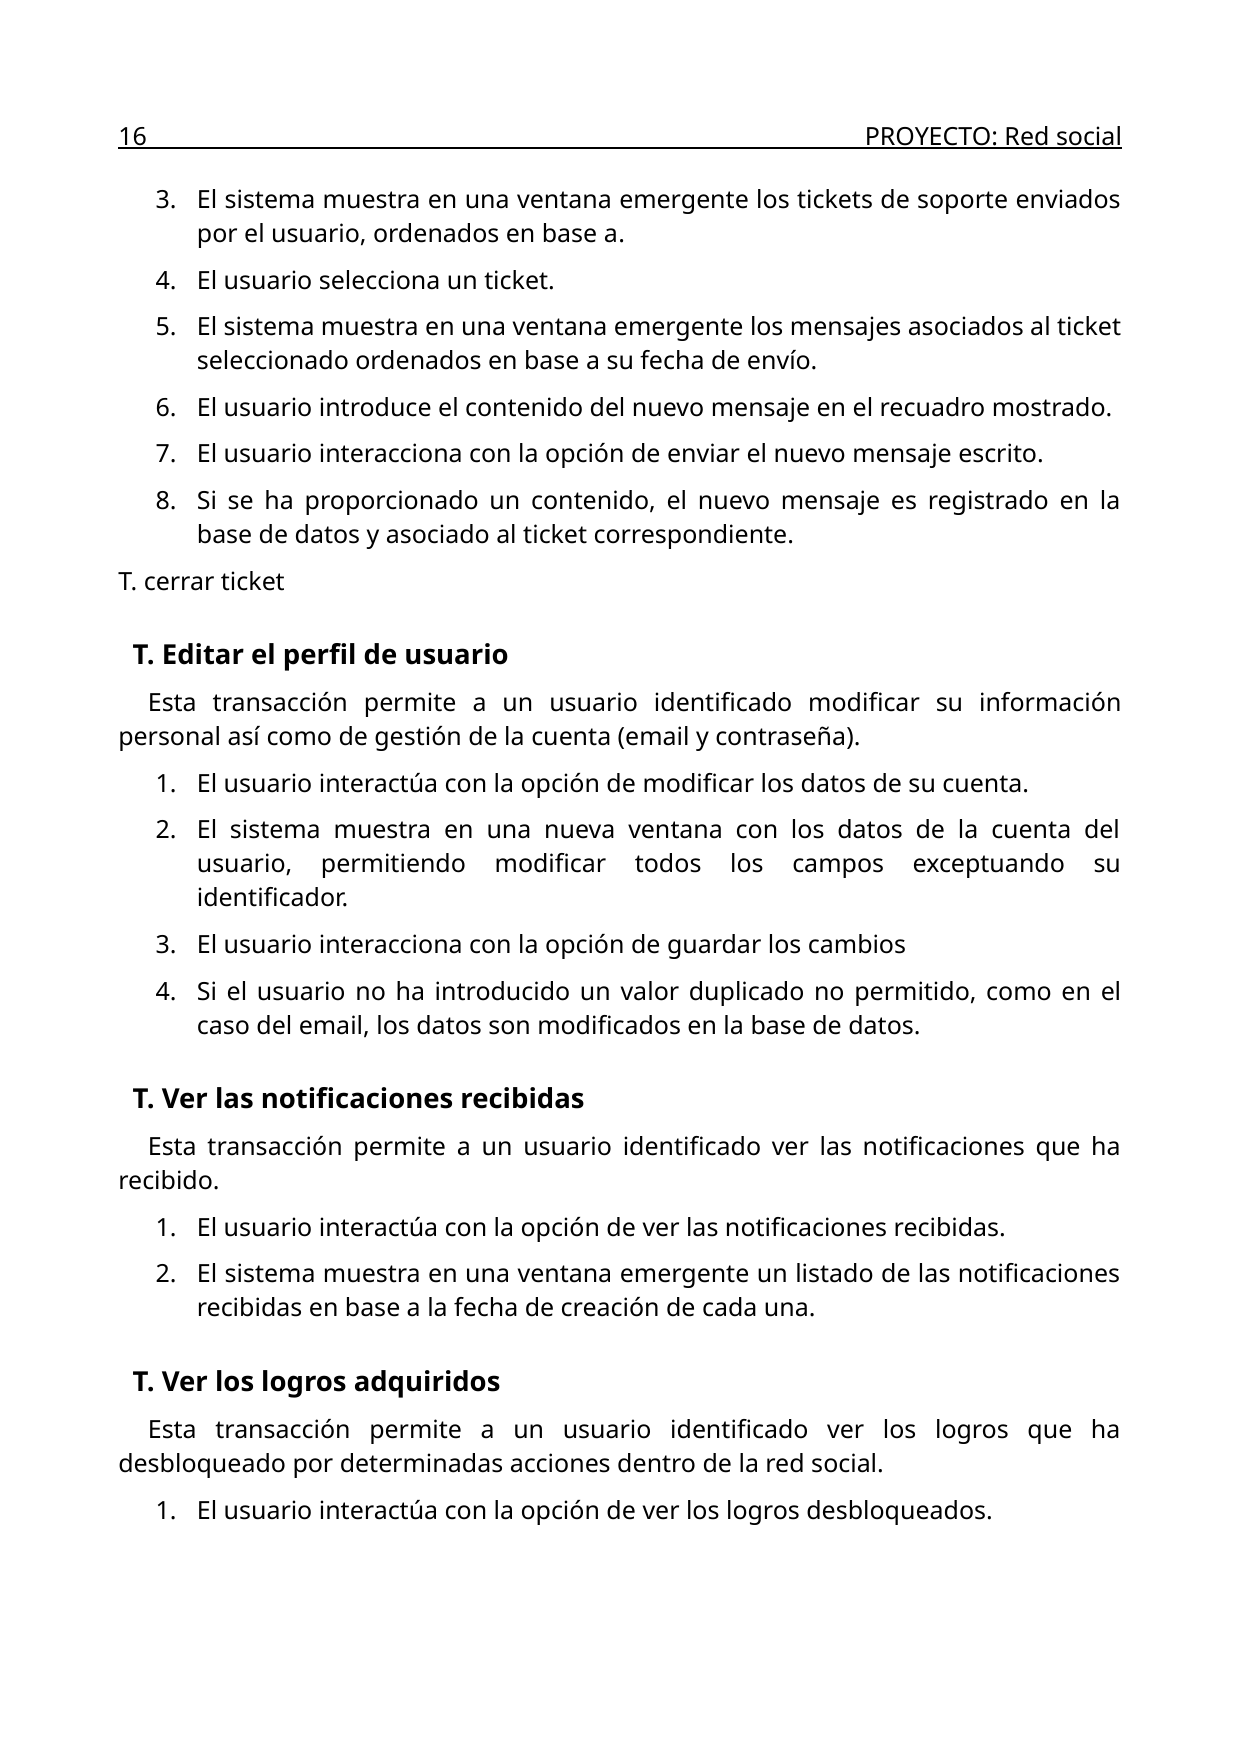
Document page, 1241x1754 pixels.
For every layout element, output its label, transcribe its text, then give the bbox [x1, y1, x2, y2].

list El usuario introduce el contenido del nuevo mensaje en el recuadro mostrado. [155, 389, 1122, 423]
subtitle T. Ver las notificaciones recibidas [118, 1079, 1122, 1116]
text Esta transacción permite a un usuario identificado ver las notificaciones que ha recibido. [118, 1129, 1122, 1197]
list El usuario interactúa con la opción de modificar los datos de su cuenta. [155, 765, 1122, 799]
list El sistema muestra en una nueva ventana con los datos de la cuenta del usuario, permitiendo modificar todos los campos exceptuando su identificador. [155, 812, 1122, 914]
list El usuario interactúa con la opción de ver los logros desbloqueados. [155, 1492, 1122, 1526]
subtitle T. Editar el perfil de usuario [118, 635, 1122, 672]
list El sistema muestra en una ventana emergente un listado de las notificaciones recibidas en base a la fecha de creación de cada una. [155, 1256, 1122, 1324]
text Esta transacción permite a un usuario identificado ver los logros que ha desbloqueado por determinadas acciones dentro de la red social. [118, 1412, 1122, 1480]
list El usuario selecciona un ticket. [155, 262, 1122, 296]
text Esta transacción permite a un usuario identificado modificar su información personal así como de gestión de la cuenta (email y contraseña). [118, 685, 1122, 753]
list El usuario interacciona con la opción de enviar el nuevo mensaje escrito. [155, 436, 1122, 470]
list T. cerrar ticket [118, 563, 1122, 597]
list El usuario interactúa con la opción de ver las notificaciones recibidas. [155, 1209, 1122, 1243]
list Si el usuario no ha introducido un valor duplicado no permitido, como en el caso del email, los datos son modificados en la base de datos. [155, 973, 1122, 1041]
list El sistema muestra en una ventana emergente los tickets de soporte enviados por el usuario, ordenados en base a. [155, 182, 1122, 250]
subtitle T. Ver los logros adquiridos [118, 1362, 1122, 1399]
list El sistema muestra en una ventana emergente los mensajes asociados al ticket seleccionado ordenados en base a su fecha de envío. [155, 309, 1122, 377]
list Si se ha proporcionado un contenido, el nuevo mensaje es registrado en la base de datos y asociado al ticket correspondiente. [155, 483, 1122, 551]
list El usuario interacciona con la opción de guardar los cambios [155, 927, 1122, 961]
